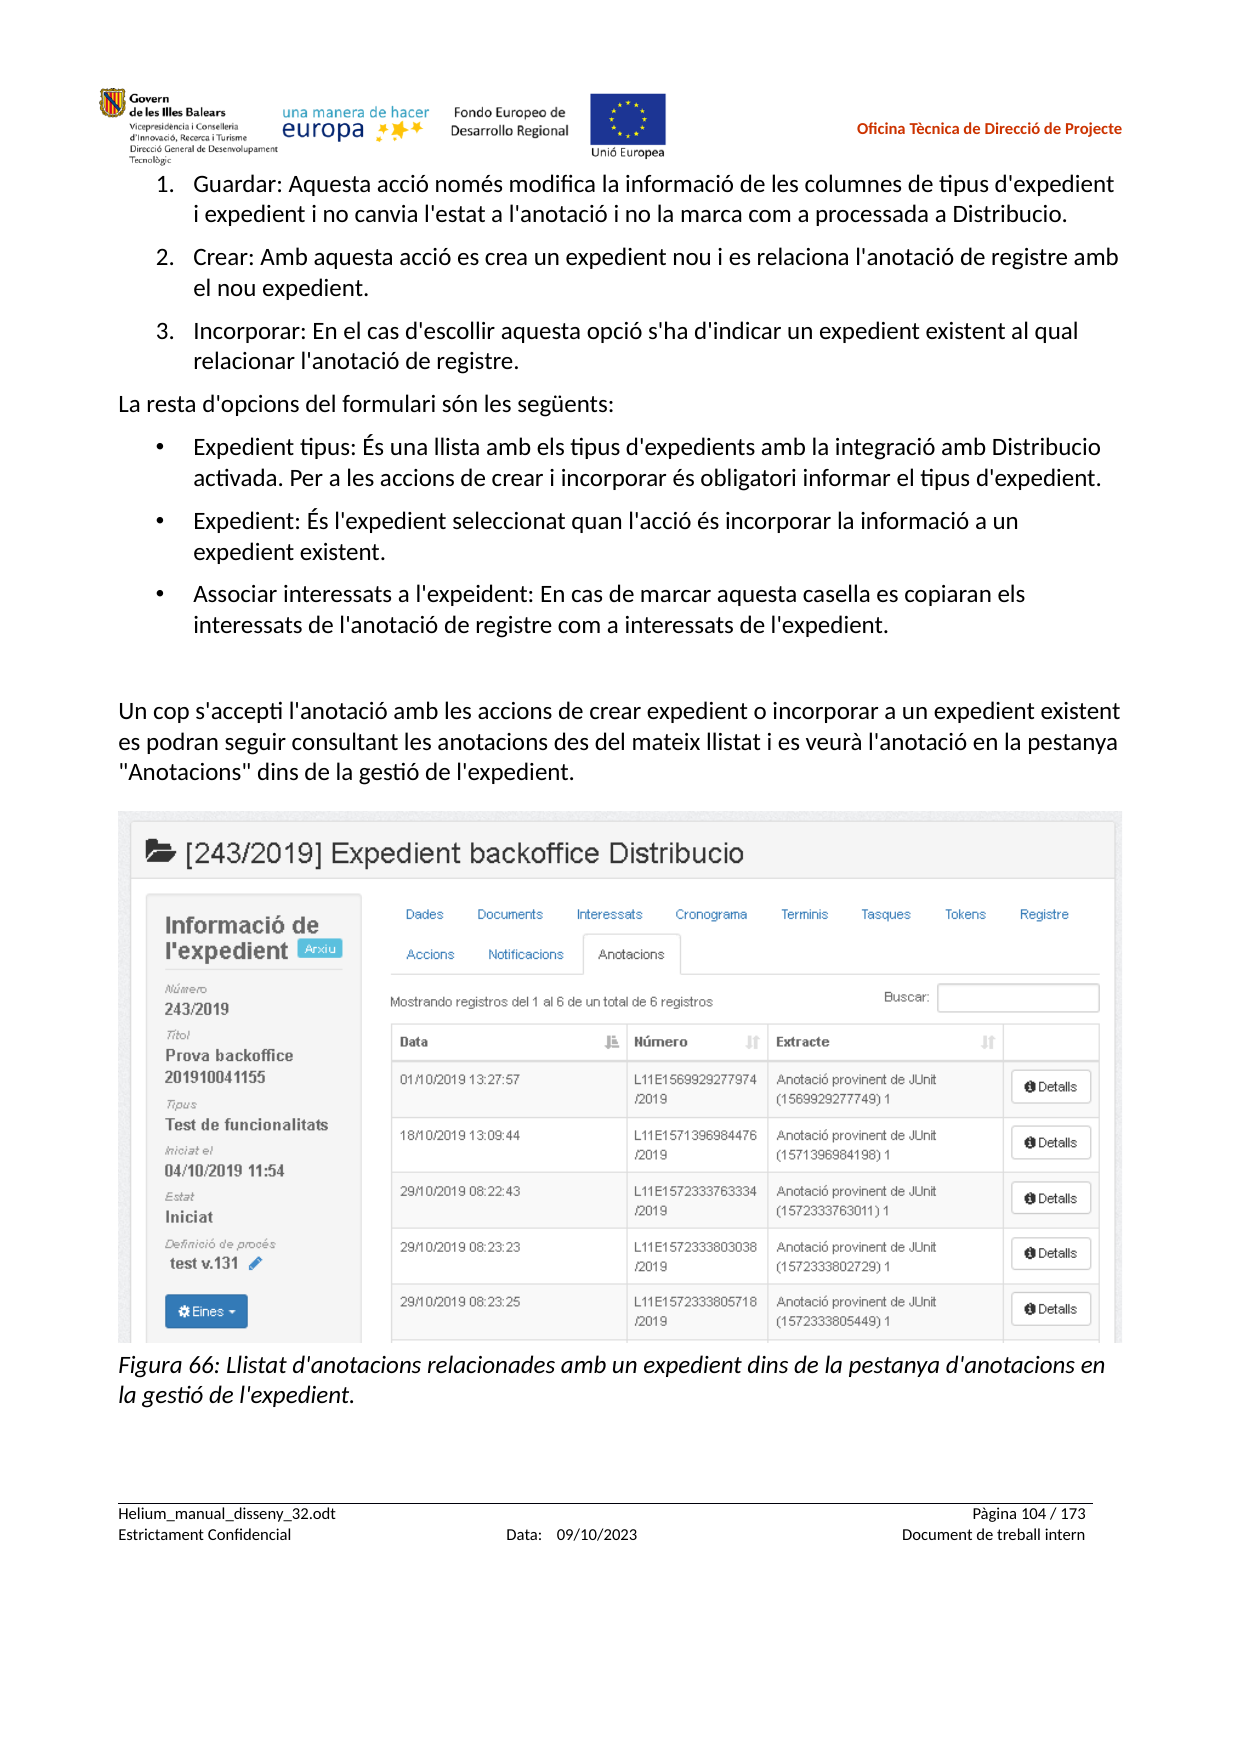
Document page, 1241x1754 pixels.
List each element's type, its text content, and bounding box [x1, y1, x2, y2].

list Incorporar: En el cas d'escollir aquesta opció s'ha d'indicar un expedient existent al qual relacionar l'anotació de registre. [156, 315, 1122, 376]
list Expedient: És l'expedient seleccionat quan l'acció és incorporar la informació a un expedient existent. [156, 505, 1122, 566]
picture [99, 87, 668, 166]
picture [118, 811, 1123, 1343]
list Guardar: Aquesta acció només modifica la informació de les columnes de tipus d'expedient i expedient i no canvia l'estat a l'anotació i no la marca com a processada a Distribucio. [156, 168, 1122, 229]
list Expedient tipus: És una llista amb els tipus d'expedients amb la integració amb Distribucio activada. Per a les accions de crear i incorporar és obligatori informar el tipus d'expedient. [156, 432, 1122, 493]
text Figura 66: Llistat d'anotacions relacionades amb un expedient dins de la pestanya d'anotacions en la gestió de l'expedient. [118, 1343, 1122, 1410]
text La resta d'opcions del formulari són les següents: [118, 388, 1122, 419]
list Associar interessats a l'expeident: En cas de marcar aquesta casella es copiaran els interessats de l'anotació de registre com a interessats de l'expedient. [156, 579, 1122, 640]
list Crear: Amb aquesta acció es crea un expedient nou i es relaciona l'anotació de registre amb el nou expedient. [156, 241, 1122, 302]
text Un cop s'accepti l'anotació amb les accions de crear expedient o incorporar a un expedient existent es podran seguir consultant les anotacions des del mateix llistat i es veurà l'anotació en la pestanya "Anotacions" dins de la gestió de l'expedient. [118, 695, 1122, 787]
